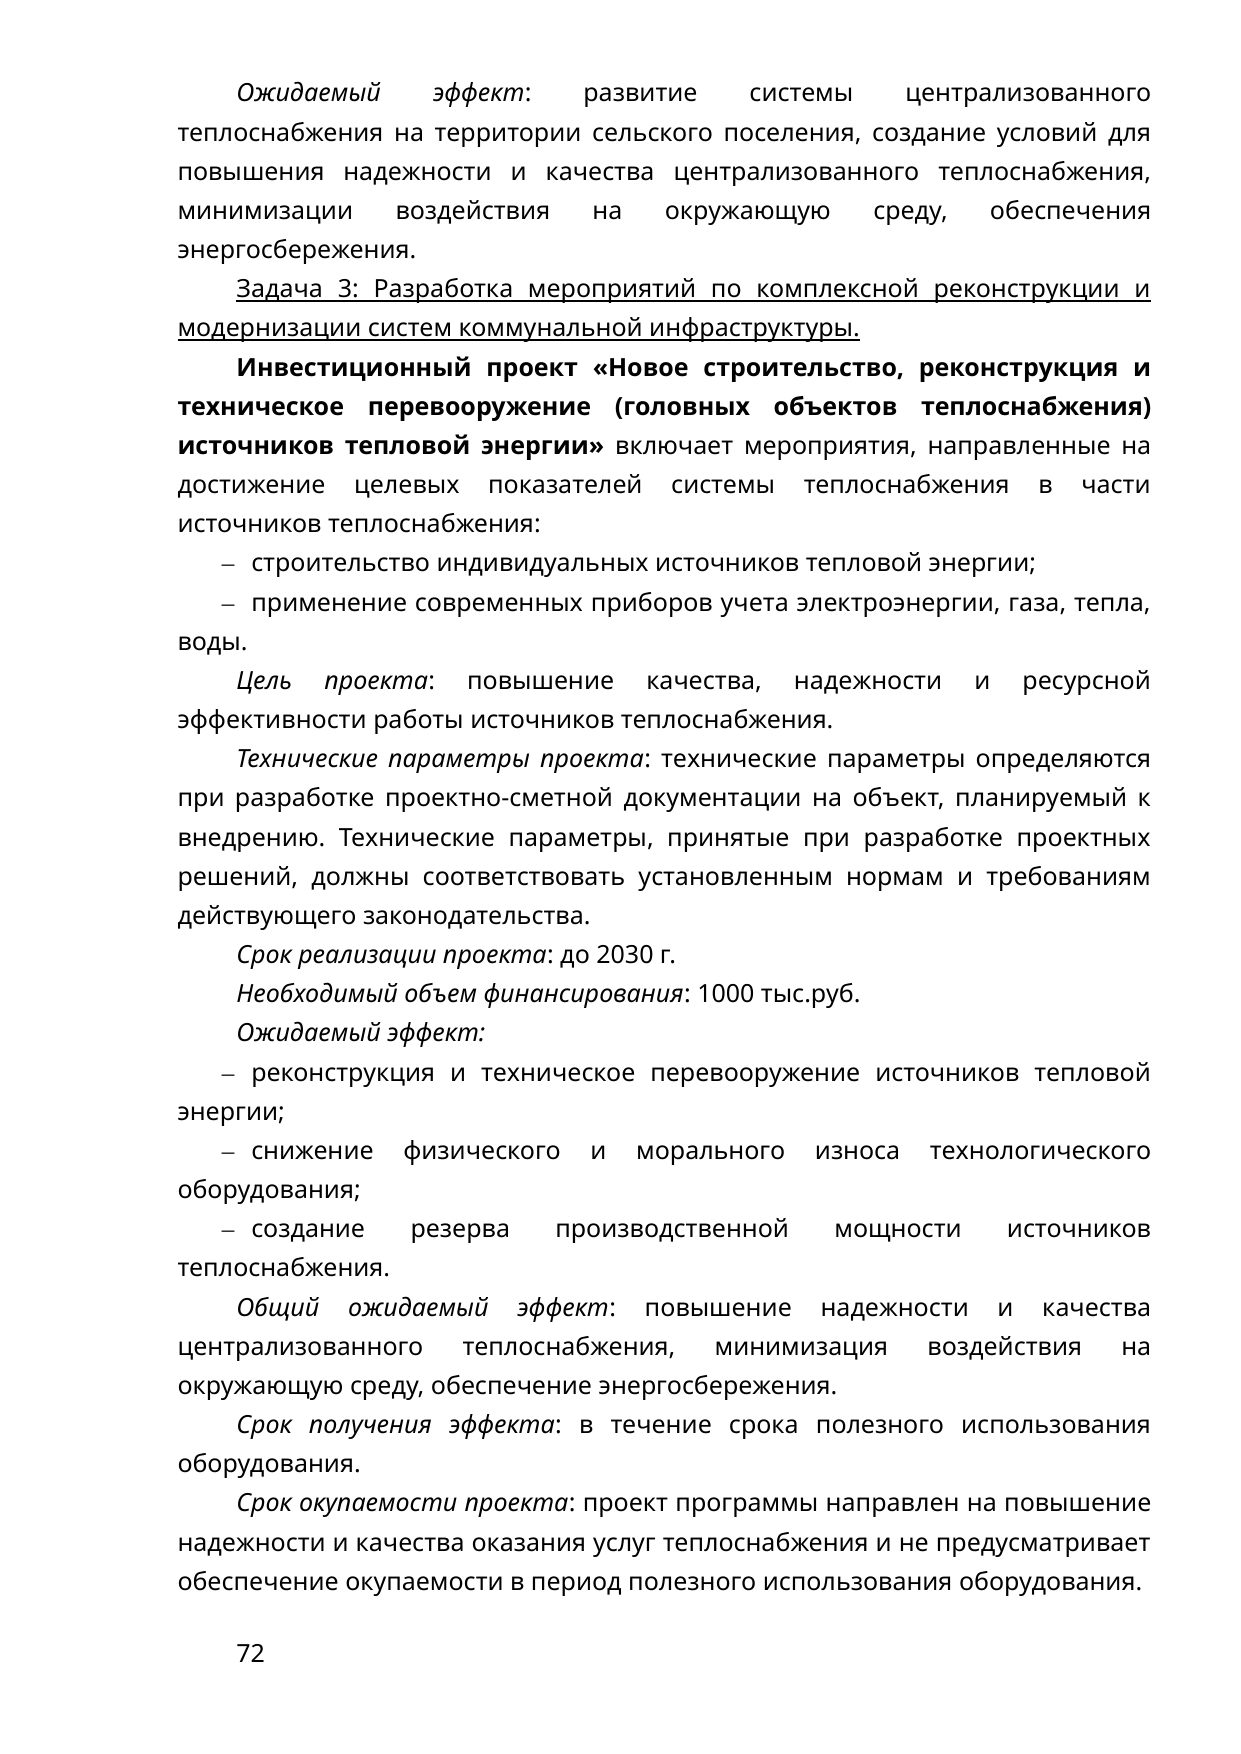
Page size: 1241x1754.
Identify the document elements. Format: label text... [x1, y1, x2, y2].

list снижение физического и морального износа технологического оборудования; [177, 1132, 1152, 1206]
text Цель проекта: повышение качества, надежности и ресурсной эффективности работы источников теплоснабжения. [177, 662, 1152, 736]
text Задача 3: Разработка мероприятий по комплексной реконструкции и модернизации систем коммунальной инфраструктуры. [177, 271, 1152, 344]
text Инвестиционный проект «Новое строительство, реконструкция и техническое перевооружение (головных объектов теплоснабжения) источников тепловой энергии» включает мероприятия, направленные на достижение целевых показателей системы теплоснабжения в части источников теплоснабжения: [177, 349, 1152, 540]
list строительство индивидуальных источников тепловой энергии; [177, 545, 1152, 579]
list реконструкция и техническое перевооружение источников тепловой энергии; [177, 1054, 1152, 1127]
text Общий ожидаемый эффект: повышение надежности и качества централизованного теплоснабжения, минимизация воздействия на окружающую среду, обеспечение энергосбережения. [177, 1289, 1152, 1402]
text Ожидаемый эффект: развитие системы централизованного теплоснабжения на территории сельского поселения, создание условий для повышения надежности и качества централизованного теплоснабжения, минимизации воздействия на окружающую среду, обеспечения энергосбережения. [177, 75, 1152, 266]
text Срок реализации проекта: до 2030 г. [177, 937, 1152, 971]
text Срок окупаемости проекта: проект программы направлен на повышение надежности и качества оказания услуг теплоснабжения и не предусматривает обеспечение окупаемости в период полезного использования оборудования. [177, 1485, 1152, 1597]
text Технические параметры проекта: технические параметры определяются при разработке проектно-сметной документации на объект, планируемый к внедрению. Технические параметры, принятые при разработке проектных решений, должны соответствовать установленным нормам и требованиям действующего законодательства. [177, 741, 1152, 932]
list применение современных приборов учета электроэнергии, газа, тепла, воды. [177, 584, 1152, 657]
text Срок получения эффекта: в течение срока полезного использования оборудования. [177, 1407, 1152, 1480]
text Необходимый объем финансирования: 1000 тыс.руб. [177, 976, 1152, 1010]
text Ожидаемый эффект: [177, 1015, 1152, 1049]
list создание резерва производственной мощности источников теплоснабжения. [177, 1211, 1152, 1284]
